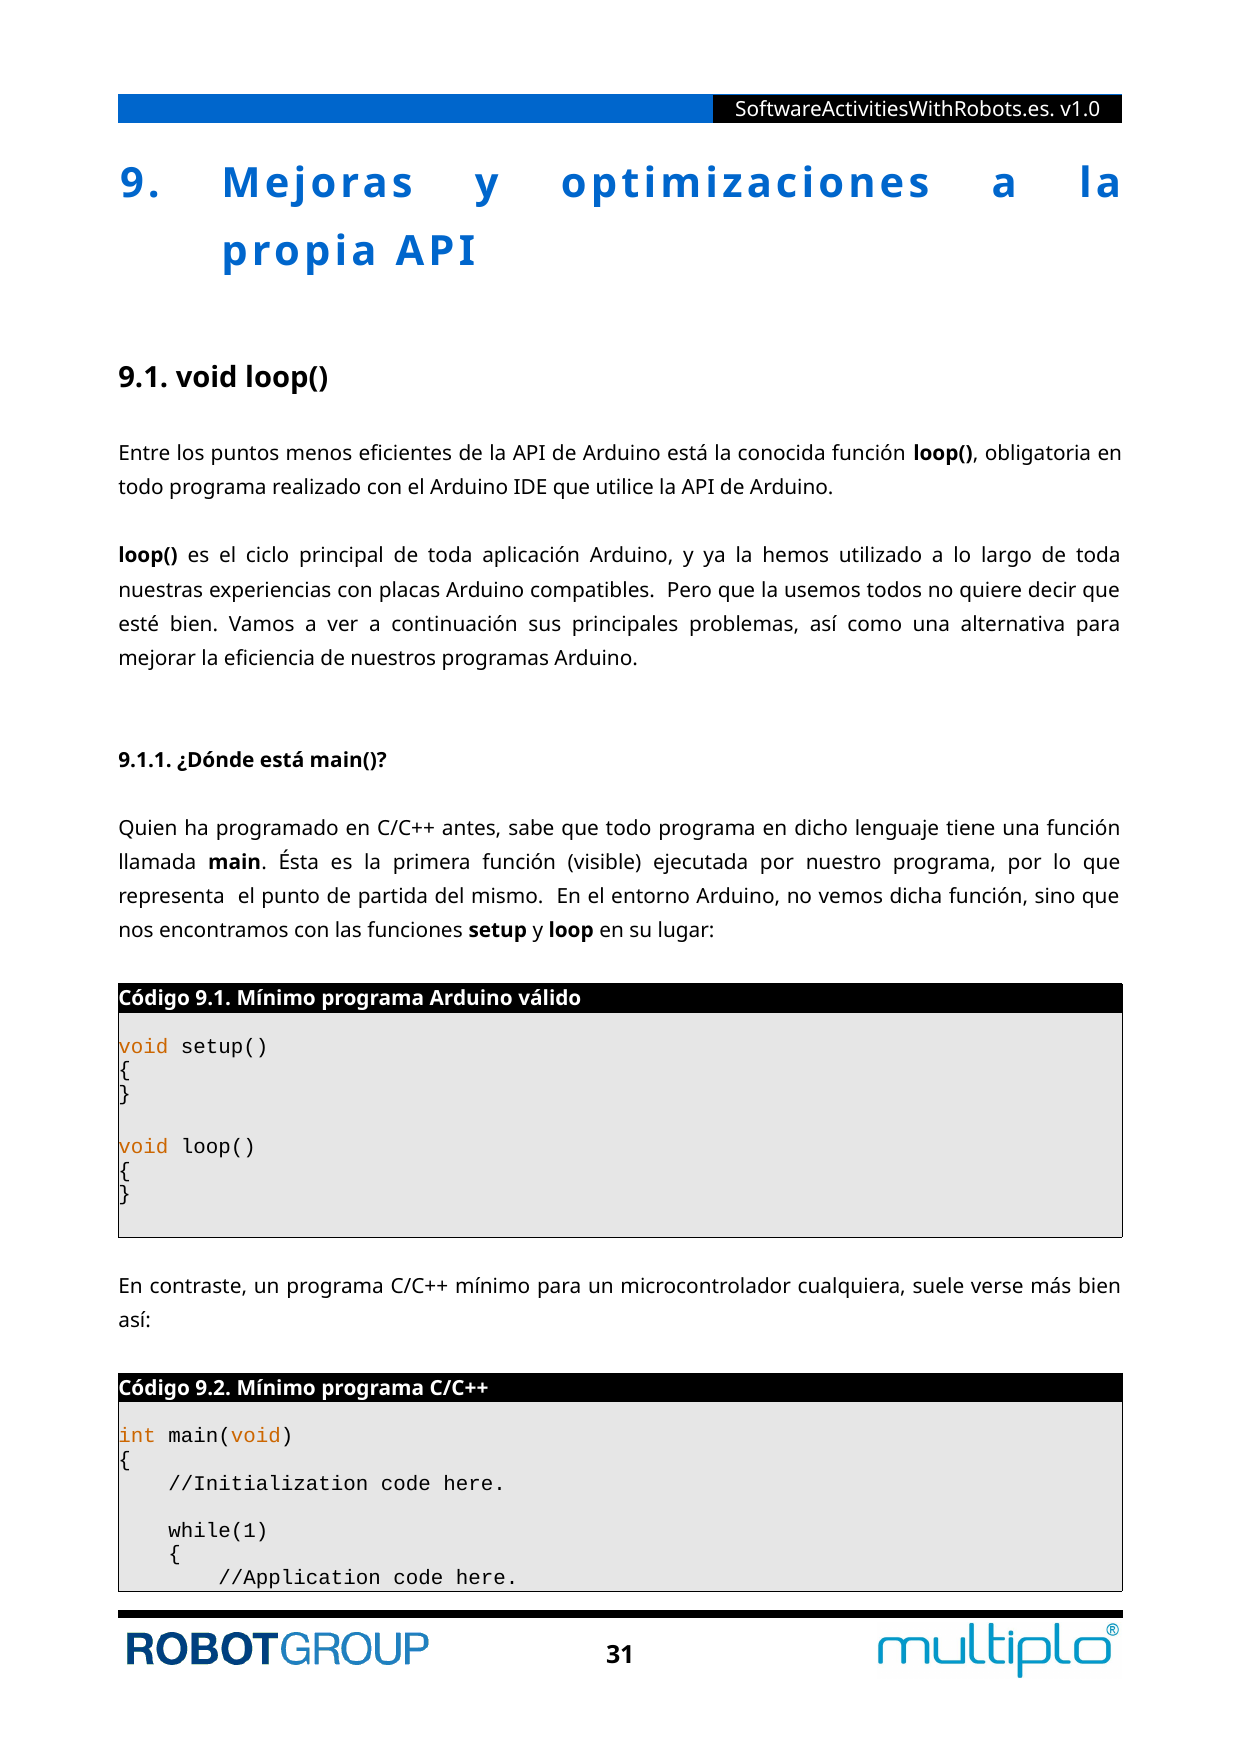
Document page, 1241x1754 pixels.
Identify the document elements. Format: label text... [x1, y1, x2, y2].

text 9.1. void loop() [118, 357, 1122, 396]
text Quien ha programado en C/C++ antes, sabe que todo programa en dicho lenguaje tiene una función llamada main. Ésta es la primera función (visible) ejecutada por nuestro programa, por lo que representa el punto de partida del mismo. En el entorno Arduino, no vemos dicha función, sino que nos encontramos con las funciones setup y loop en su lugar: [118, 813, 1122, 944]
text En contraste, un programa C/C++ mínimo para un microcontrolador cualquiera, suele verse más bien así: [118, 1271, 1122, 1333]
picture [118, 1622, 434, 1673]
table_cell void setup() { } void loop() { } [119, 1013, 1122, 1237]
text 9.1.1. ¿Dónde está main()? [118, 745, 1122, 773]
text loop() es el ciclo principal de toda aplicación Arduino, y ya la hemos utilizado a lo largo de toda nuestras experiencias con placas Arduino compatibles. Pero que la usemos todos no quiere decir que esté bien. Vamos a ver a continuación sus principales problemas, así como una alternativa para mejorar la eficiencia de nuestros programas Arduino. [118, 541, 1122, 671]
text 9. Mejoras y optimizaciones a la propia API [120, 152, 1122, 277]
text Entre los puntos menos eficientes de la API de Arduino está la conocida función loop(), obligatoria en todo programa realizado con el Arduino IDE que utilice la API de Arduino. [118, 438, 1122, 501]
table_cell int main(void) { //Initialization code here. while(1) { //Application code here. [119, 1402, 1122, 1591]
picture [877, 1622, 1123, 1679]
